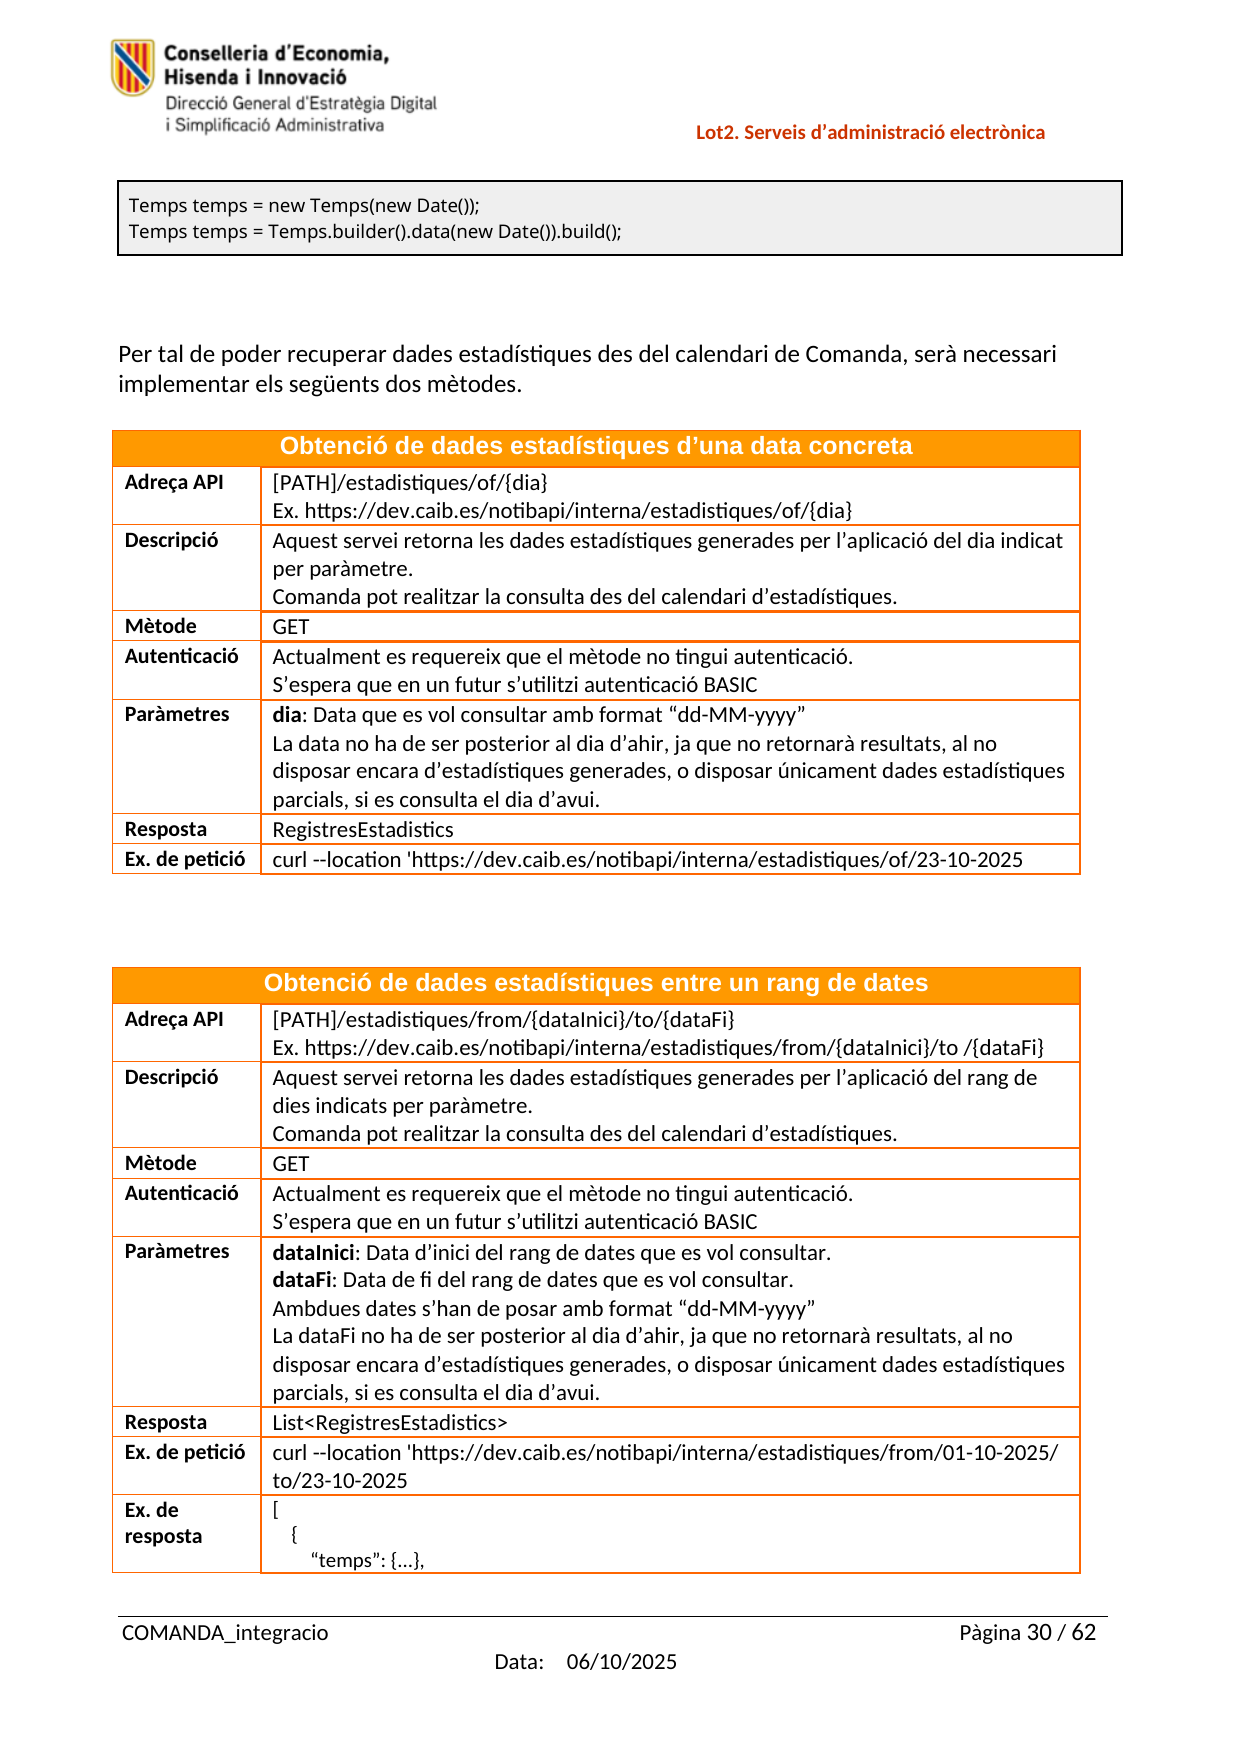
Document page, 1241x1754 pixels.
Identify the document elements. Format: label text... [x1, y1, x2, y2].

table_cell Adreça API [113, 1004, 260, 1061]
table_cell Paràmetres [113, 700, 260, 813]
table_header Obtenció de dades estadístiques entre un rang de dates [113, 968, 1079, 1003]
table_cell Actualment es requereix que el mètode no tingui autenticació. S’espera que en un futur s’utilitzi autenticació BASIC [262, 643, 1079, 698]
table_cell Aquest servei retorna les dades estadístiques generades per l’aplicació del rang de dies indicats per paràmetre. Comanda pot realitzar la consulta des del calendari d’estadístiques. [262, 1063, 1079, 1147]
table_cell Ex. de petició [113, 1437, 260, 1494]
table_cell Resposta [113, 1407, 260, 1436]
table_cell dataInici: Data d’inici del rang de dates que es vol consultar. dataFi: Data de fi del rang de dates que es vol consultar. Ambdues dates s’han de posar amb format “dd-MM-yyyy” La dataFi no ha de ser posterior al dia d’ahir, ja que no retornarà resultats, al no disposar encara d’estadístiques generades, o disposar únicament dades estadístiques parcials, si es consulta el dia d’avui. [262, 1238, 1079, 1406]
table_header Temps temps = new Temps(new Date()); Temps temps = Temps.builder().data(new Date()).build(); [119, 182, 1121, 254]
table_cell dia: Data que es vol consultar amb format “dd-MM-yyyy” La data no ha de ser posterior al dia d’ahir, ja que no retornarà resultats, al no disposar encara d’estadístiques generades, o disposar únicament dades estadístiques parcials, si es consulta el dia d’avui. [262, 701, 1079, 813]
table_cell Autenticació [113, 641, 260, 698]
table_cell Aquest servei retorna les dades estadístiques generades per l’aplicació del dia indicat per paràmetre. Comanda pot realitzar la consulta des del calendari d’estadístiques. [262, 526, 1079, 610]
table_cell GET [262, 613, 1079, 640]
table_header Obtenció de dades estadístiques d’una data concreta [113, 431, 1079, 466]
table_cell Resposta [113, 814, 260, 843]
table_cell [PATH]/estadistiques/of/{dia} Ex. https://dev.caib.es/notibapi/interna/estadistiques/of/{dia} [262, 468, 1079, 524]
table_cell Ex. de petició [113, 844, 260, 873]
table_cell Adreça API [113, 467, 260, 524]
table_cell Ex. de resposta [113, 1495, 260, 1572]
table_cell Mètode [113, 611, 260, 640]
table_cell Autenticació [113, 1179, 260, 1236]
table_cell curl --location 'https://dev.caib.es/notibapi/interna/estadistiques/from/01-10-2025/to/23-10-2025 [262, 1438, 1079, 1494]
table_cell Mètode [113, 1148, 260, 1177]
table_cell Descripció [113, 1062, 260, 1147]
table_cell Descripció [113, 525, 260, 610]
table_cell [PATH]/estadistiques/from/{dataInici}/to/{dataFi} Ex. https://dev.caib.es/notibapi/interna/estadistiques/from/{dataInici}/to /{dataFi} [262, 1005, 1079, 1061]
table_cell Paràmetres [113, 1237, 260, 1406]
table_cell [ { “temps”: {...}, [262, 1496, 1079, 1572]
table_cell RegistresEstadistics [262, 815, 1079, 843]
table_cell List<RegistresEstadistics> [262, 1408, 1079, 1436]
text Per tal de poder recuperar dades estadístiques des del calendari de Comanda, serà necessari implementar els següents dos mètodes. [118, 338, 1122, 399]
table_cell curl --location 'https://dev.caib.es/notibapi/interna/estadistiques/of/23-10-2025 [262, 845, 1079, 873]
picture [100, 26, 467, 156]
table_cell GET [262, 1149, 1079, 1177]
table_cell Actualment es requereix que el mètode no tingui autenticació. S’espera que en un futur s’utilitzi autenticació BASIC [262, 1180, 1079, 1236]
